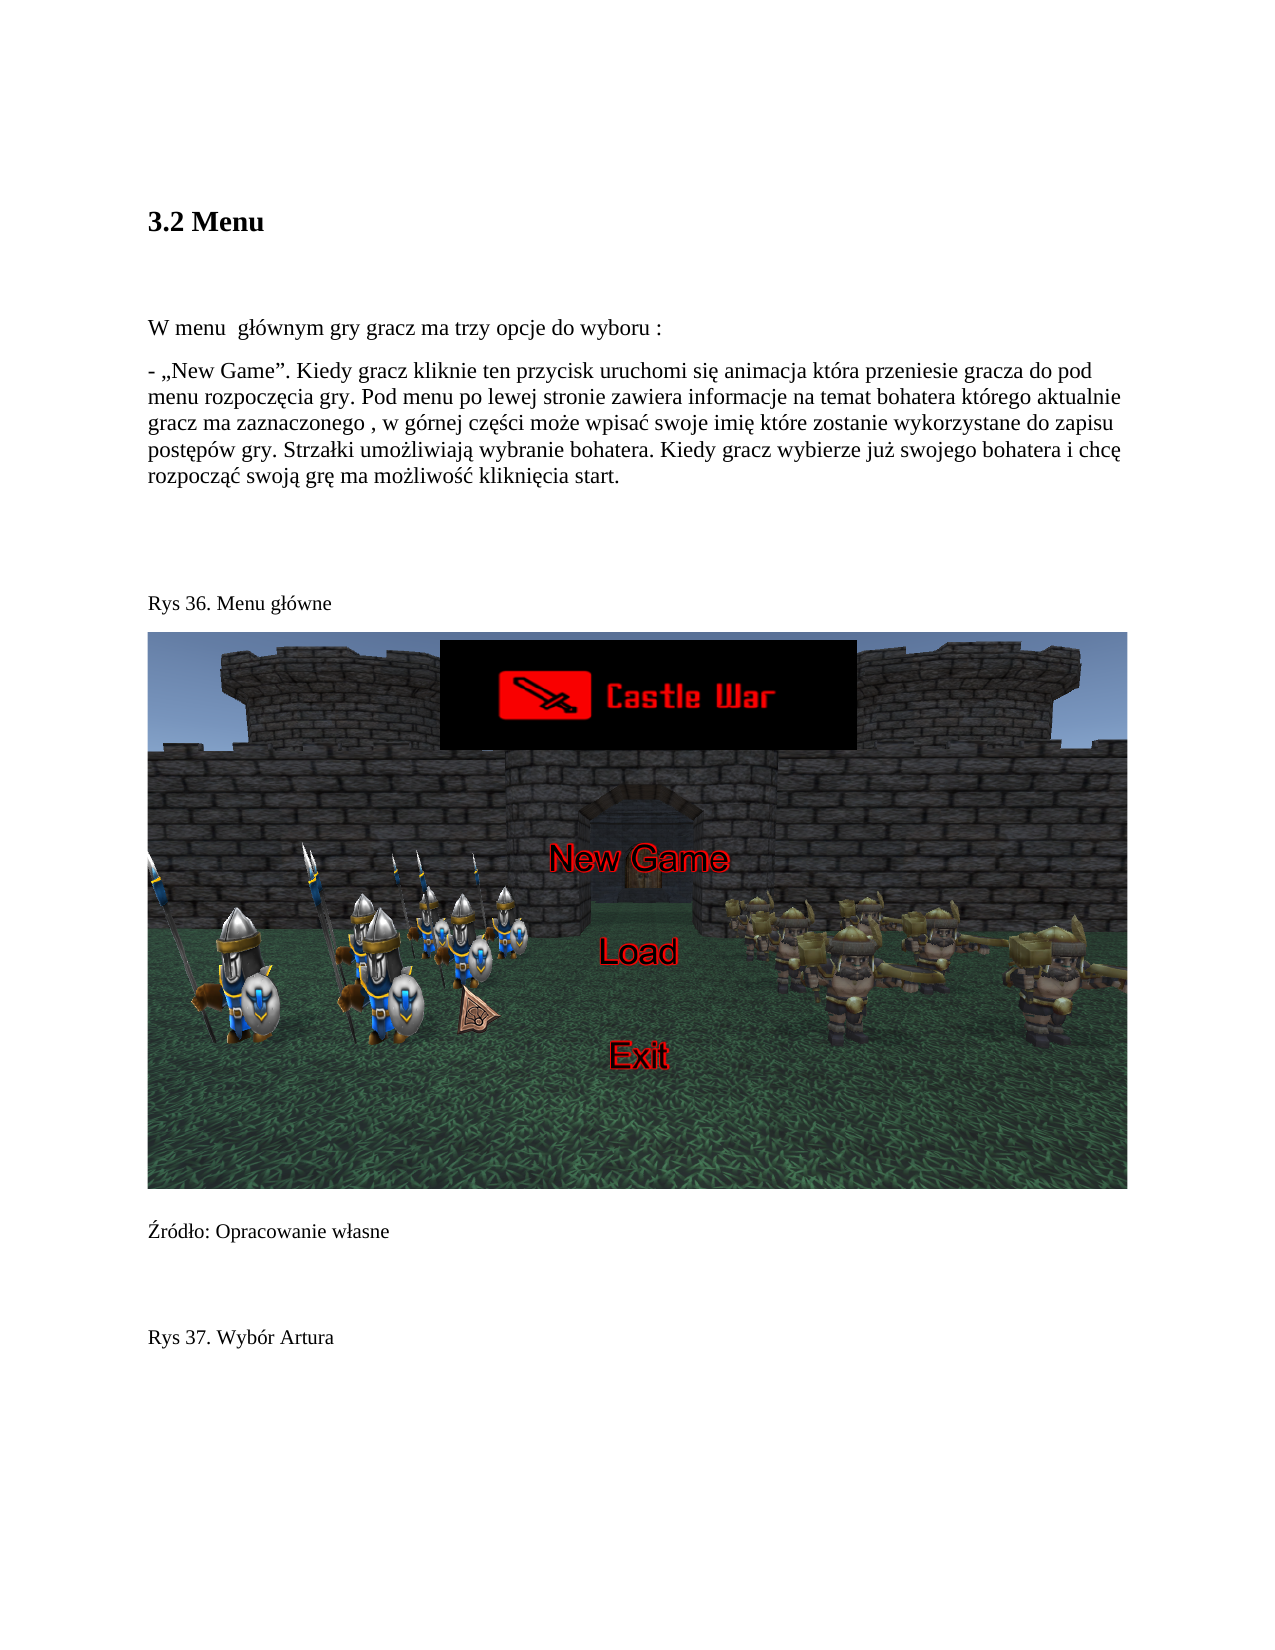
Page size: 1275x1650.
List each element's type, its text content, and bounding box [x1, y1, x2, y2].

text Rys 36. Menu główne [148, 591, 1127, 615]
text W menu głównym gry gracz ma trzy opcje do wyboru : [148, 314, 1127, 340]
text 3.2 Menu [148, 204, 1127, 237]
text Rys 37. Wybór Artura [148, 1325, 1127, 1349]
text Źródło: Opracowanie własne [148, 1219, 1127, 1243]
text - „New Game”. Kiedy gracz kliknie ten przycisk uruchomi się animacja która przeniesie gracza do pod menu rozpoczęcia gry. Pod menu po lewej stronie zawiera informacje na temat bohatera którego aktualnie gracz ma zaznaczonego , w górnej części może wpisać swoje imię które zostanie wykorzystane do zapisu postępów gry. Strzałki umożliwiają wybranie bohatera. Kiedy gracz wybierze już swojego bohatera i chcę rozpocząć swoją grę ma możliwość kliknięcia start. [148, 357, 1127, 488]
